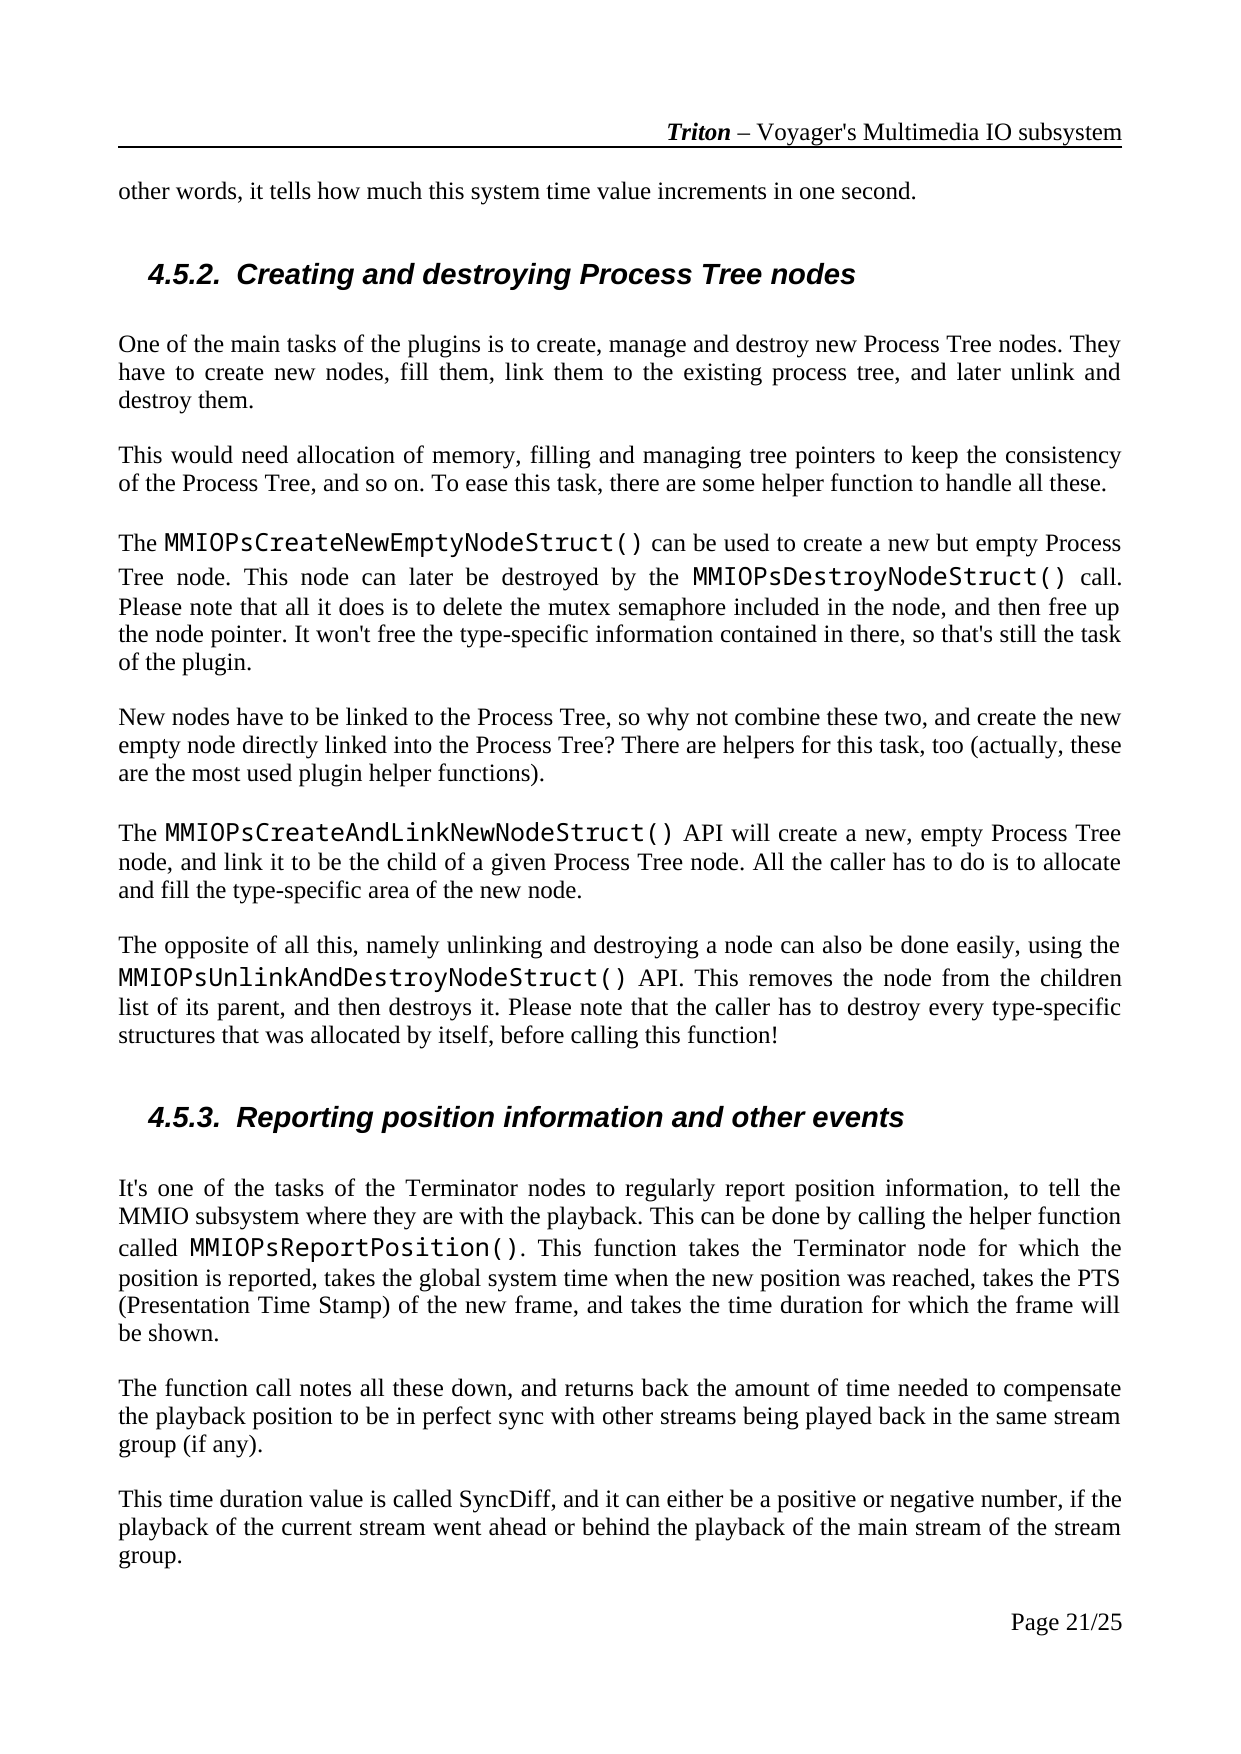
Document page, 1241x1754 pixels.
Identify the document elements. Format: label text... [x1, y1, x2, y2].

text It's one of the tasks of the Terminator nodes to regularly report position information, to tell the MMIO subsystem where they are with the playback. This can be done by calling the helper function called MMIOPsReportPosition(). This function takes the Terminator node for which the position is reported, takes the global system time when the new position was reached, takes the PTS (Presentation Time Stamp) of the new frame, and takes the time duration for which the frame will be shown. [118, 1174, 1122, 1347]
text The MMIOPsCreateAndLinkNewNodeStruct() API will create a new, empty Process Tree node, and link it to be the child of a given Process Tree node. All the caller has to do is to allocate and fill the type-specific area of the new node. [118, 814, 1122, 904]
text This would need allocation of memory, filling and managing tree pointers to keep the consistency of the Process Tree, and so on. To ease this task, there are some helper function to handle all these. [118, 441, 1122, 497]
text New nodes have to be linked to the Process Tree, so why not combine these two, and create the new empty node directly linked into the Process Tree? There are helpers for this task, too (actually, these are the most used plugin helper functions). [118, 703, 1122, 787]
text The MMIOPsCreateNewEmptyNodeStruct() can be used to create a new but empty Process Tree node. This node can later be destroyed by the MMIOPsDestroyNodeStruct() call. Please note that all it does is to delete the mutex semaphore included in the node, and then free up the node pointer. It won't free the type-specific information contained in there, so that's still the task of the plugin. [118, 524, 1122, 676]
subtitle Reporting position information and other events [148, 1101, 1122, 1134]
text One of the main tasks of the plugins is to create, manage and destroy new Process Tree nodes. They have to create new nodes, fill them, link them to the existing process tree, and later unlink and destroy them. [118, 331, 1122, 414]
text The opposite of all this, namely unlinking and destroying a node can also be done easily, using the MMIOPsUnlinkAndDestroyNodeStruct() API. This removes the node from the children list of its parent, and then destroys it. Please note that the caller has to destroy every type-specific structures that was allocated by itself, before calling this function! [118, 932, 1122, 1049]
text The function call notes all these down, and returns back the amount of time needed to compensate the playback position to be in perfect sync with other streams being played back in the same stream group (if any). [118, 1374, 1122, 1458]
text This time duration value is called SyncDiff, and it can either be a positive or negative number, if the playback of the current stream went ahead or behind the playback of the main stream of the stream group. [118, 1485, 1122, 1568]
subtitle Creating and destroying Process Tree nodes [148, 258, 1122, 290]
text other words, it tells how much this system time value increments in one second. [118, 177, 1122, 205]
